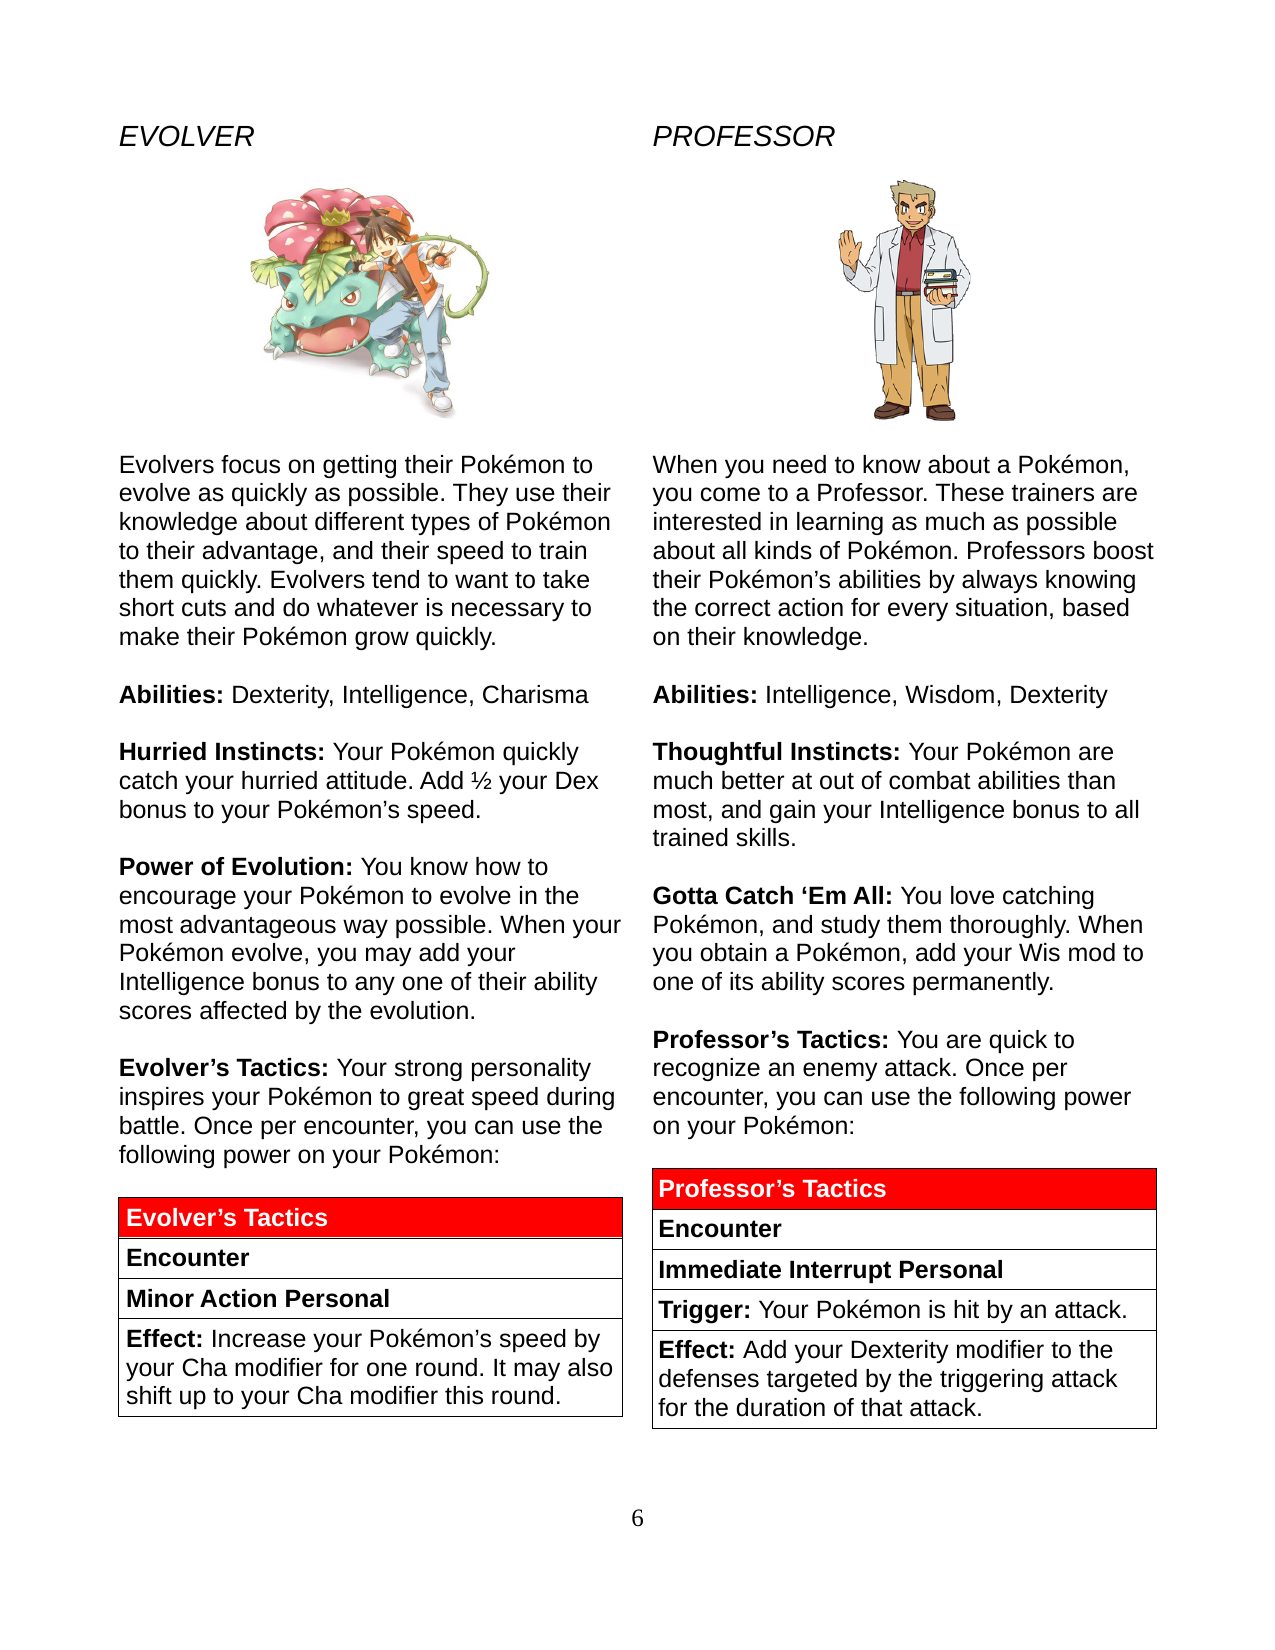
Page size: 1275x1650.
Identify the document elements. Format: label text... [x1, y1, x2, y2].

table_header Professor’s Tactics [653, 1169, 1156, 1209]
text Abilities: Intelligence, Wisdom, Dexterity [652, 679, 1156, 708]
table_header Evolver’s Tactics [119, 1198, 622, 1237]
table_cell Effect: Increase your Pokémon’s speed by your Cha modifier for one round. It may also shift up to your Cha modifier this round. [119, 1319, 622, 1416]
table_cell Effect: Add your Dexterity modifier to the defenses targeted by the triggering attack for the duration of that attack. [653, 1331, 1156, 1427]
text Hurried Instincts: Your Pokémon quickly catch your hurried attitude. Add ½ your Dex bonus to your Pokémon’s speed. [118, 737, 622, 823]
table_cell Trigger: Your Pokémon is hit by an attack. [653, 1290, 1156, 1329]
table_cell Encounter [653, 1210, 1156, 1249]
picture [250, 180, 491, 421]
subtitle EVOLVER [118, 118, 622, 152]
text Power of Evolution: You know how to encourage your Pokémon to evolve in the most advantageous way possible. When your Pokémon evolve, you may add your Intelligence bonus to any one of their ability scores affected by the evolution. [118, 852, 622, 1024]
text Gotta Catch ‘Em All: You love catching Pokémon, and study them thoroughly. When you obtain a Pokémon, add your Wis mod to one of its ability scores permanently. [652, 881, 1156, 996]
text Abilities: Dexterity, Intelligence, Charisma [118, 679, 622, 708]
subtitle PROFESSOR [652, 118, 1156, 152]
text Thoughtful Instincts: Your Pokémon are much better at out of combat abilities than most, and gain your Intelligence bonus to all trained skills. [652, 737, 1156, 852]
table_cell Immediate Interrupt Personal [653, 1250, 1156, 1289]
picture [838, 180, 971, 421]
table_cell Encounter [119, 1239, 622, 1278]
table_cell Minor Action Personal [119, 1279, 622, 1318]
text Evolvers focus on getting their Pokémon to evolve as quickly as possible. They use their knowledge about different types of Pokémon to their advantage, and their speed to train them quickly. Evolvers tend to want to take short cuts and do whatever is necessary to make their Pokémon grow quickly. [118, 449, 622, 651]
text When you need to know about a Pokémon, you come to a Professor. These trainers are interested in learning as much as possible about all kinds of Pokémon. Professors boost their Pokémon’s abilities by always knowing the correct action for every situation, based on their knowledge. [652, 449, 1156, 651]
text Evolver’s Tactics: Your strong personality inspires your Pokémon to great speed during battle. Once per encounter, you can use the following power on your Pokémon: [118, 1053, 622, 1168]
text Professor’s Tactics: You are quick to recognize an enemy attack. Once per encounter, you can use the following power on your Pokémon: [652, 1024, 1156, 1139]
